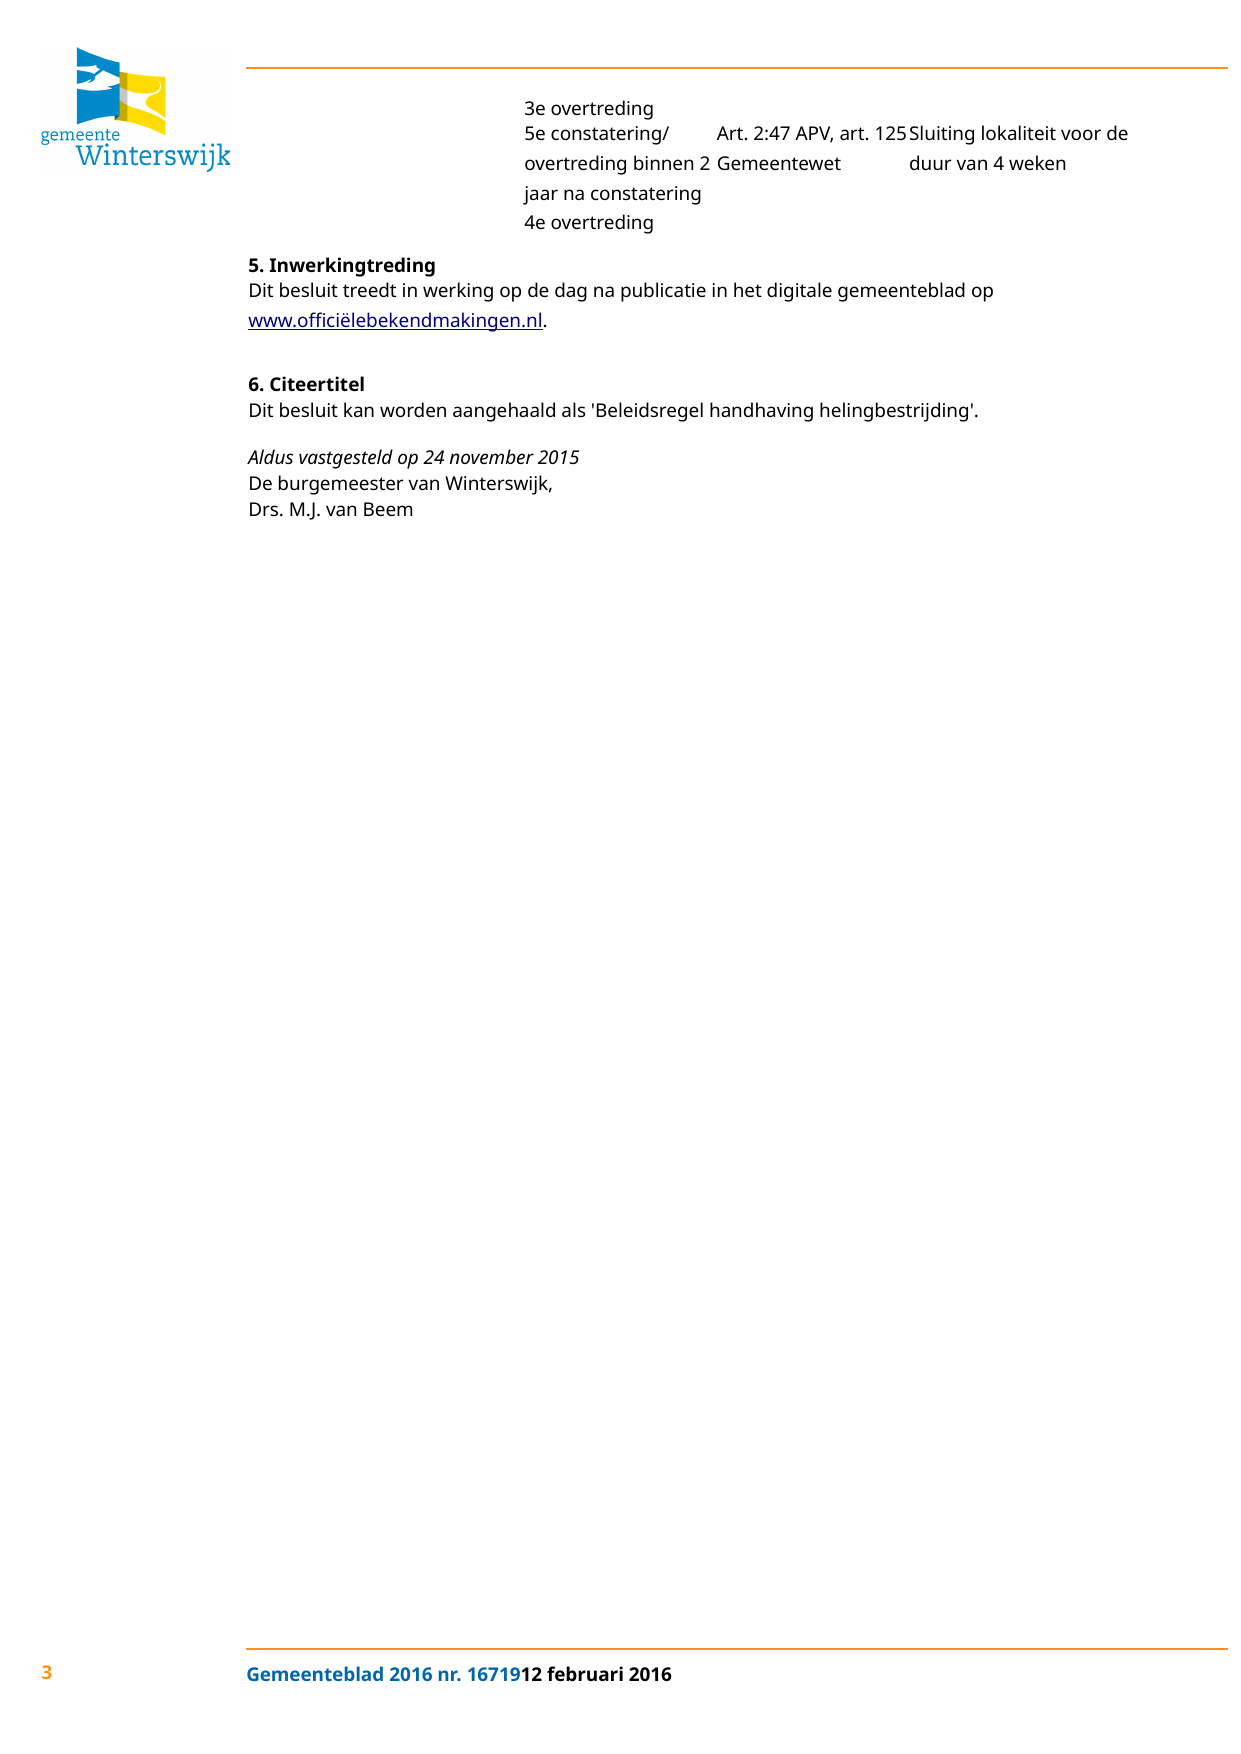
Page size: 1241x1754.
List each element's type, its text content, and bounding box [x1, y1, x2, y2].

table_cell 3e overtreding [524, 95, 717, 121]
text 5. Inwerkingtreding [248, 252, 1152, 277]
table_cell [717, 95, 909, 121]
table_cell Sluiting lokaliteit voor de duur van 4 weken [909, 121, 1152, 235]
picture [41, 47, 231, 172]
table_cell 5e constatering/ overtreding binnen 2 jaar na constatering 4e overtreding [524, 121, 717, 235]
table_cell [248, 121, 524, 235]
picture [225, 153, 231, 162]
text 6. Citeertitel [248, 371, 1152, 397]
table_cell Art. 2:47 APV, art. 125 Gemeentewet [717, 121, 909, 235]
text De burgemeester van Winterswijk, [248, 470, 1152, 496]
table_cell [909, 95, 1152, 121]
text Aldus vastgesteld op 24 november 2015 [248, 444, 1152, 470]
text Dit besluit treedt in werking op de dag na publicatie in het digitale gemeenteblad op www.officiëlebekendmakingen.nl. [248, 277, 1152, 333]
text Drs. M.J. van Beem [248, 496, 1152, 522]
table_cell [248, 95, 524, 121]
text Dit besluit kan worden aangehaald als 'Beleidsregel handhaving helingbestrijding'. [248, 397, 1152, 422]
